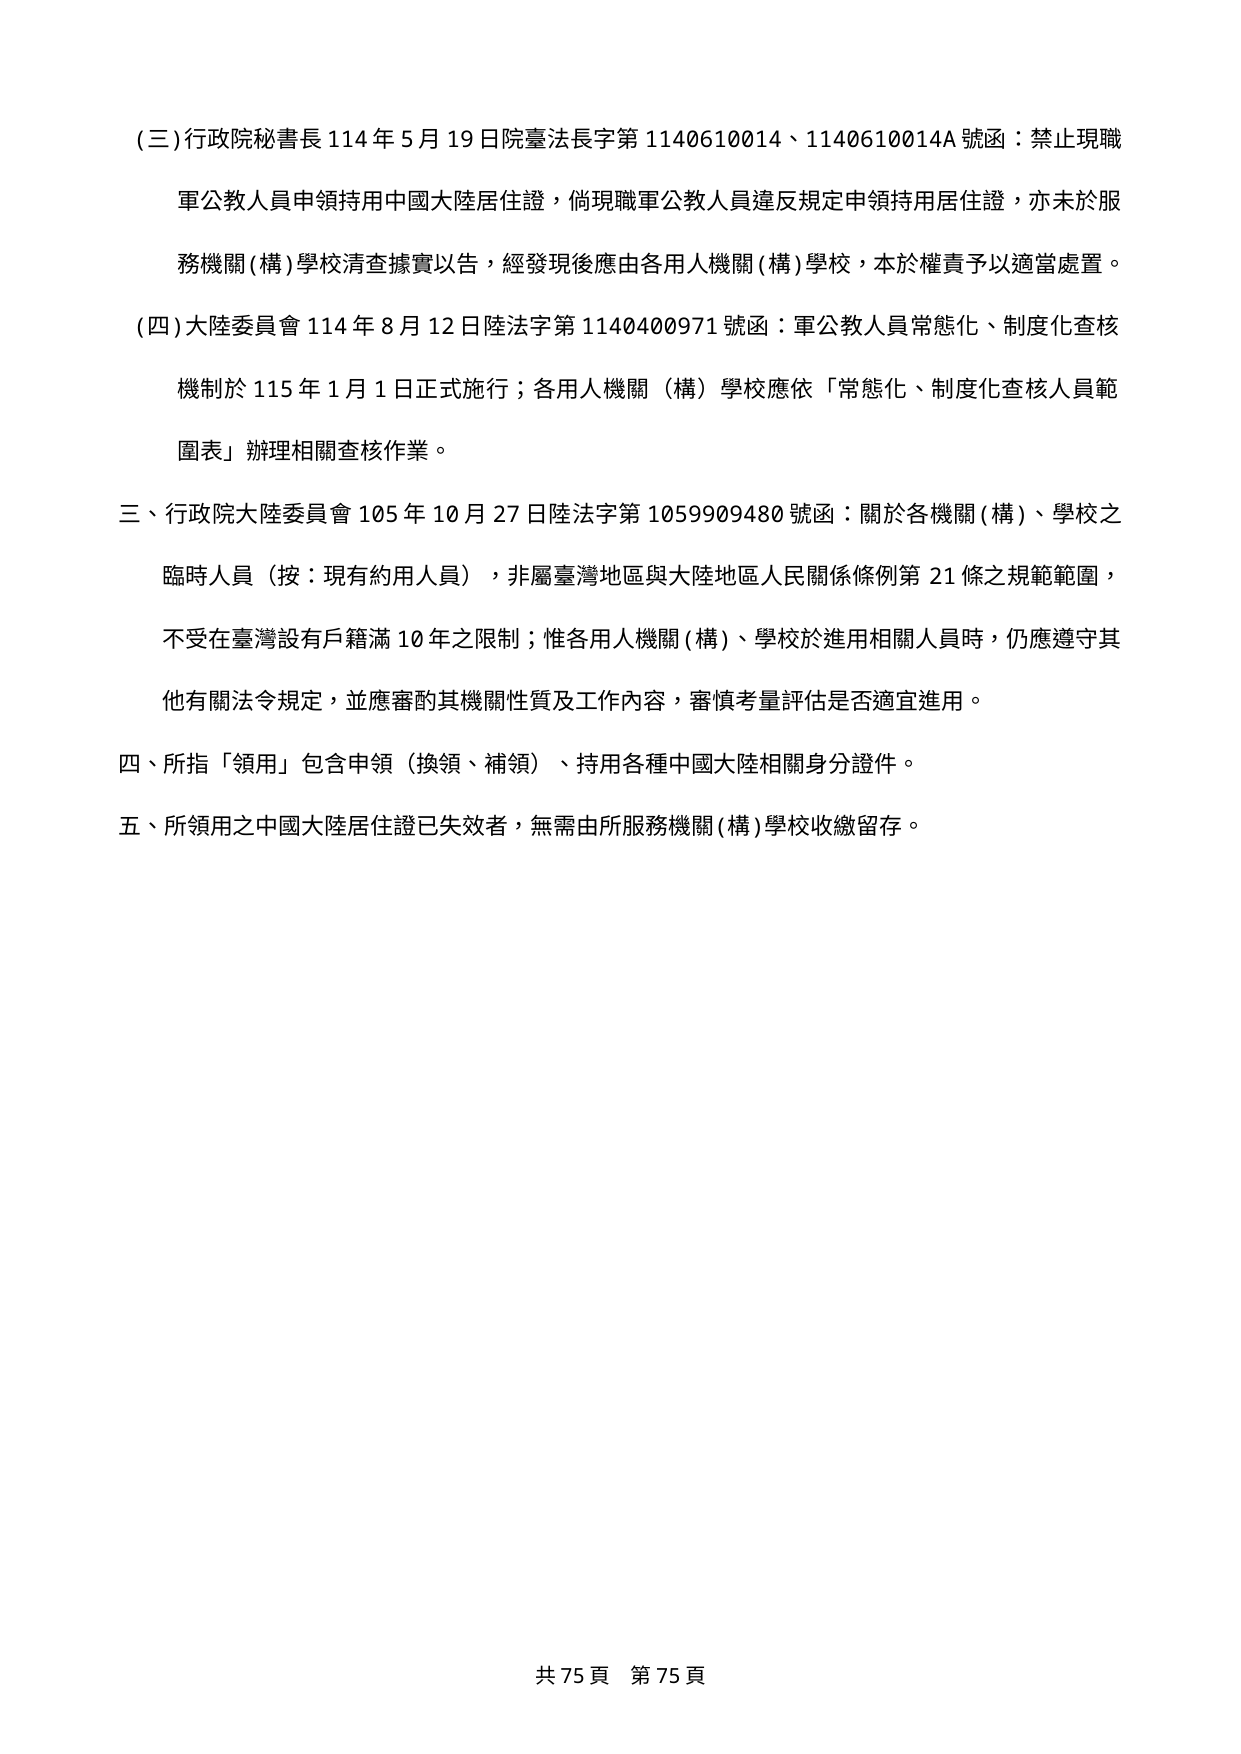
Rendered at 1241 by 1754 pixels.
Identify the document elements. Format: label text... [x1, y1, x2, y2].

text 四、所指「領用」包含申領（換領、補領）、持用各種中國大陸相關身分證件。 [118, 721, 1122, 783]
text 五、所領用之中國大陸居住證已失效者，無需由所服務機關(構)學校收繳留存。 [118, 783, 1122, 846]
text 三、行政院大陸委員會105年10月27日陸法字第1059909480號函：關於各機關(構)、學校之臨時人員（按：現有約用人員），非屬臺灣地區與大陸地區人民關係條例第21條之規範範圍，不受在臺灣設有戶籍滿10年之限制；惟各用人機關(構)、學校於進用相關人員時，仍應遵守其他有關法令規定，並應審酌其機關性質及工作內容，審慎考量評估是否適宜進用。 [118, 471, 1122, 721]
text (三)行政院秘書長114年5月19日院臺法長字第1140610014、1140610014A號函：禁止現職軍公教人員申領持用中國大陸居住證，倘現職軍公教人員違反規定申領持用居住證，亦未於服務機關(構)學校清查據實以告，經發現後應由各用人機關(構)學校，本於權責予以適當處置。 [133, 96, 1122, 283]
text (四)大陸委員會114年8月12日陸法字第1140400971號函：軍公教人員常態化、制度化查核機制於115年1月1日正式施行；各用人機關（構）學校應依「常態化、制度化查核人員範圍表」辦理相關查核作業。 [133, 283, 1120, 471]
